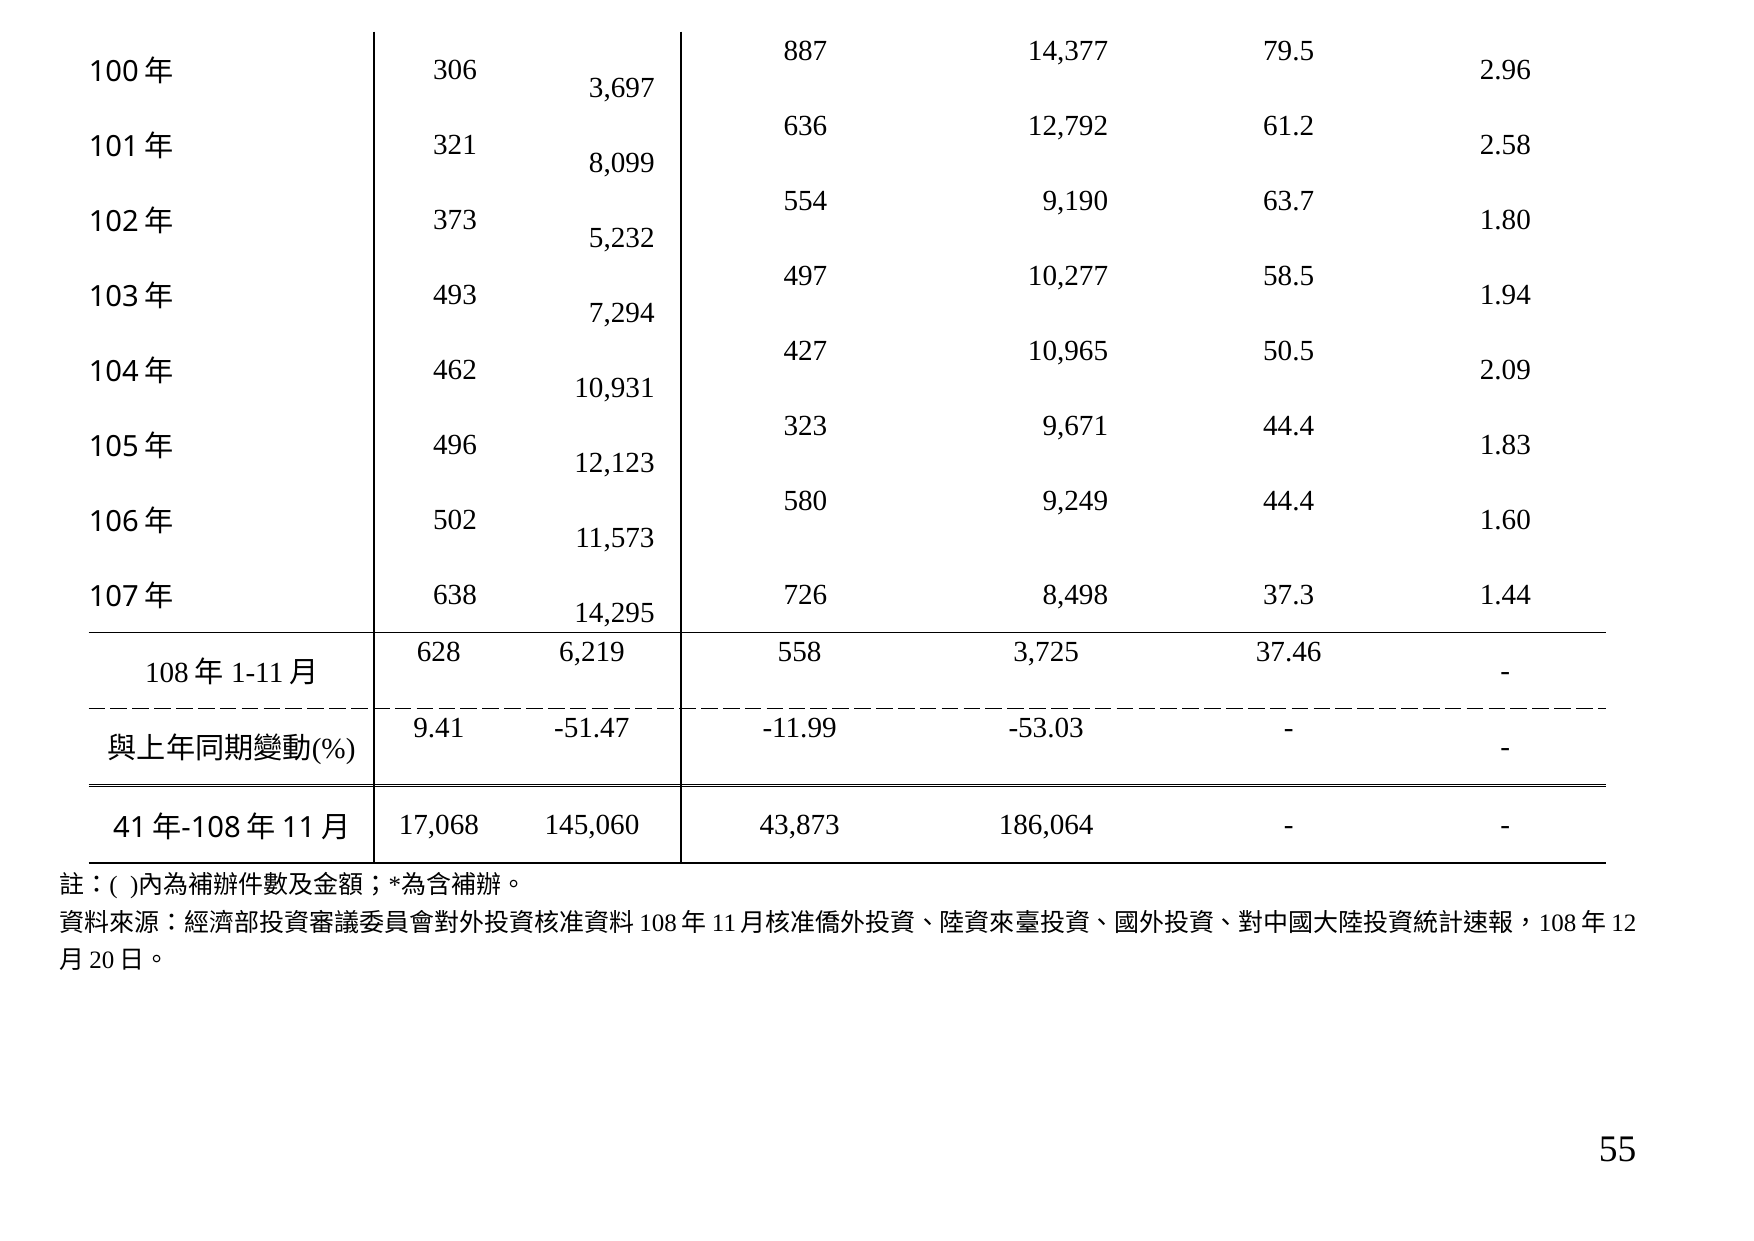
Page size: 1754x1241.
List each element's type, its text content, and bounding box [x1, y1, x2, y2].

table_cell 79.5 [1174, 32, 1403, 107]
table_cell 496 [375, 407, 503, 482]
table_cell 2.58 [1404, 107, 1606, 182]
table_cell 502 [375, 482, 503, 557]
table_cell 7,294 [503, 257, 680, 332]
table_cell 17,068 [375, 787, 503, 862]
table_cell 9,249 [918, 482, 1173, 557]
table_cell 與上年同期變動(%) [89, 708, 373, 784]
table_cell 5,232 [503, 182, 680, 257]
table_cell 44.4 [1174, 407, 1403, 482]
table_cell - [1174, 787, 1403, 862]
table_cell 63.7 [1174, 182, 1403, 257]
table_cell - [1404, 708, 1606, 784]
table_cell 1.94 [1404, 257, 1606, 332]
table_cell 462 [375, 332, 503, 407]
table_cell 106年 [89, 482, 373, 557]
table_cell 50.5 [1174, 332, 1403, 407]
table_cell 1.60 [1404, 482, 1606, 557]
table_cell 61.2 [1174, 107, 1403, 182]
table_cell 37.46 [1174, 633, 1403, 708]
table_cell 493 [375, 257, 503, 332]
table_cell 427 [682, 332, 918, 407]
table_cell 373 [375, 182, 503, 257]
table_cell 41年-108年11月 [89, 787, 373, 862]
table_cell - [1404, 633, 1606, 708]
table_cell 100年 [89, 32, 373, 107]
table_cell 44.4 [1174, 482, 1403, 557]
table_cell 638 [375, 557, 503, 632]
table_cell 1.44 [1404, 557, 1606, 632]
table_cell 12,792 [918, 107, 1173, 182]
table_cell 9,671 [918, 407, 1173, 482]
table_cell 186,064 [918, 787, 1173, 862]
table_cell 10,931 [503, 332, 680, 407]
table_cell 9,190 [918, 182, 1173, 257]
table_cell 726 [682, 557, 918, 632]
table_cell 103年 [89, 257, 373, 332]
table_cell 1.80 [1404, 182, 1606, 257]
table_cell 8,099 [503, 107, 680, 182]
table_cell - [1174, 708, 1403, 784]
table_cell 554 [682, 182, 918, 257]
table_cell 43,873 [682, 787, 918, 862]
table_cell 14,295 [503, 557, 680, 632]
table_cell 104年 [89, 332, 373, 407]
table_cell 628 [375, 633, 503, 708]
table_cell 8,498 [918, 557, 1173, 632]
table_cell 108年 1-11月 [89, 633, 373, 708]
table_cell -53.03 [918, 708, 1173, 784]
table_cell 321 [375, 107, 503, 182]
table_cell 9.41 [375, 708, 503, 784]
table_cell 2.09 [1404, 332, 1606, 407]
table_cell 11,573 [503, 482, 680, 557]
table_cell 1.83 [1404, 407, 1606, 482]
table_cell 145,060 [503, 787, 680, 862]
table_cell 10,965 [918, 332, 1173, 407]
table_cell 58.5 [1174, 257, 1403, 332]
table_cell -11.99 [682, 708, 918, 784]
table_cell 306 [375, 32, 503, 107]
table_cell 102年 [89, 182, 373, 257]
table_cell -51.47 [503, 708, 680, 784]
table_cell 6,219 [503, 633, 680, 708]
table_cell 3,725 [918, 633, 1173, 708]
table_cell 887 [682, 32, 918, 107]
table_cell 37.3 [1174, 557, 1403, 632]
table_cell 105年 [89, 407, 373, 482]
table_cell 107年 [89, 557, 373, 632]
table_cell - [1404, 787, 1606, 862]
table_cell 323 [682, 407, 918, 482]
table_cell 636 [682, 107, 918, 182]
text 資料來源：經濟部投資審議委員會對外投資核准資料108年11月核准僑外投資、陸資來臺投資、國外投資、對中國大陸投資統計速報，108年12月20日。 [59, 901, 1636, 976]
table_cell 14,377 [918, 32, 1173, 107]
table_cell 497 [682, 257, 918, 332]
table_cell 101年 [89, 107, 373, 182]
table_cell 580 [682, 482, 918, 557]
table_cell 2.96 [1404, 32, 1606, 107]
table_cell 12,123 [503, 407, 680, 482]
table_cell 3,697 [503, 32, 680, 107]
text 註：( )內為補辦件數及金額；*為含補辦。 [59, 864, 1636, 901]
table_cell 558 [682, 633, 918, 708]
table_cell 10,277 [918, 257, 1173, 332]
